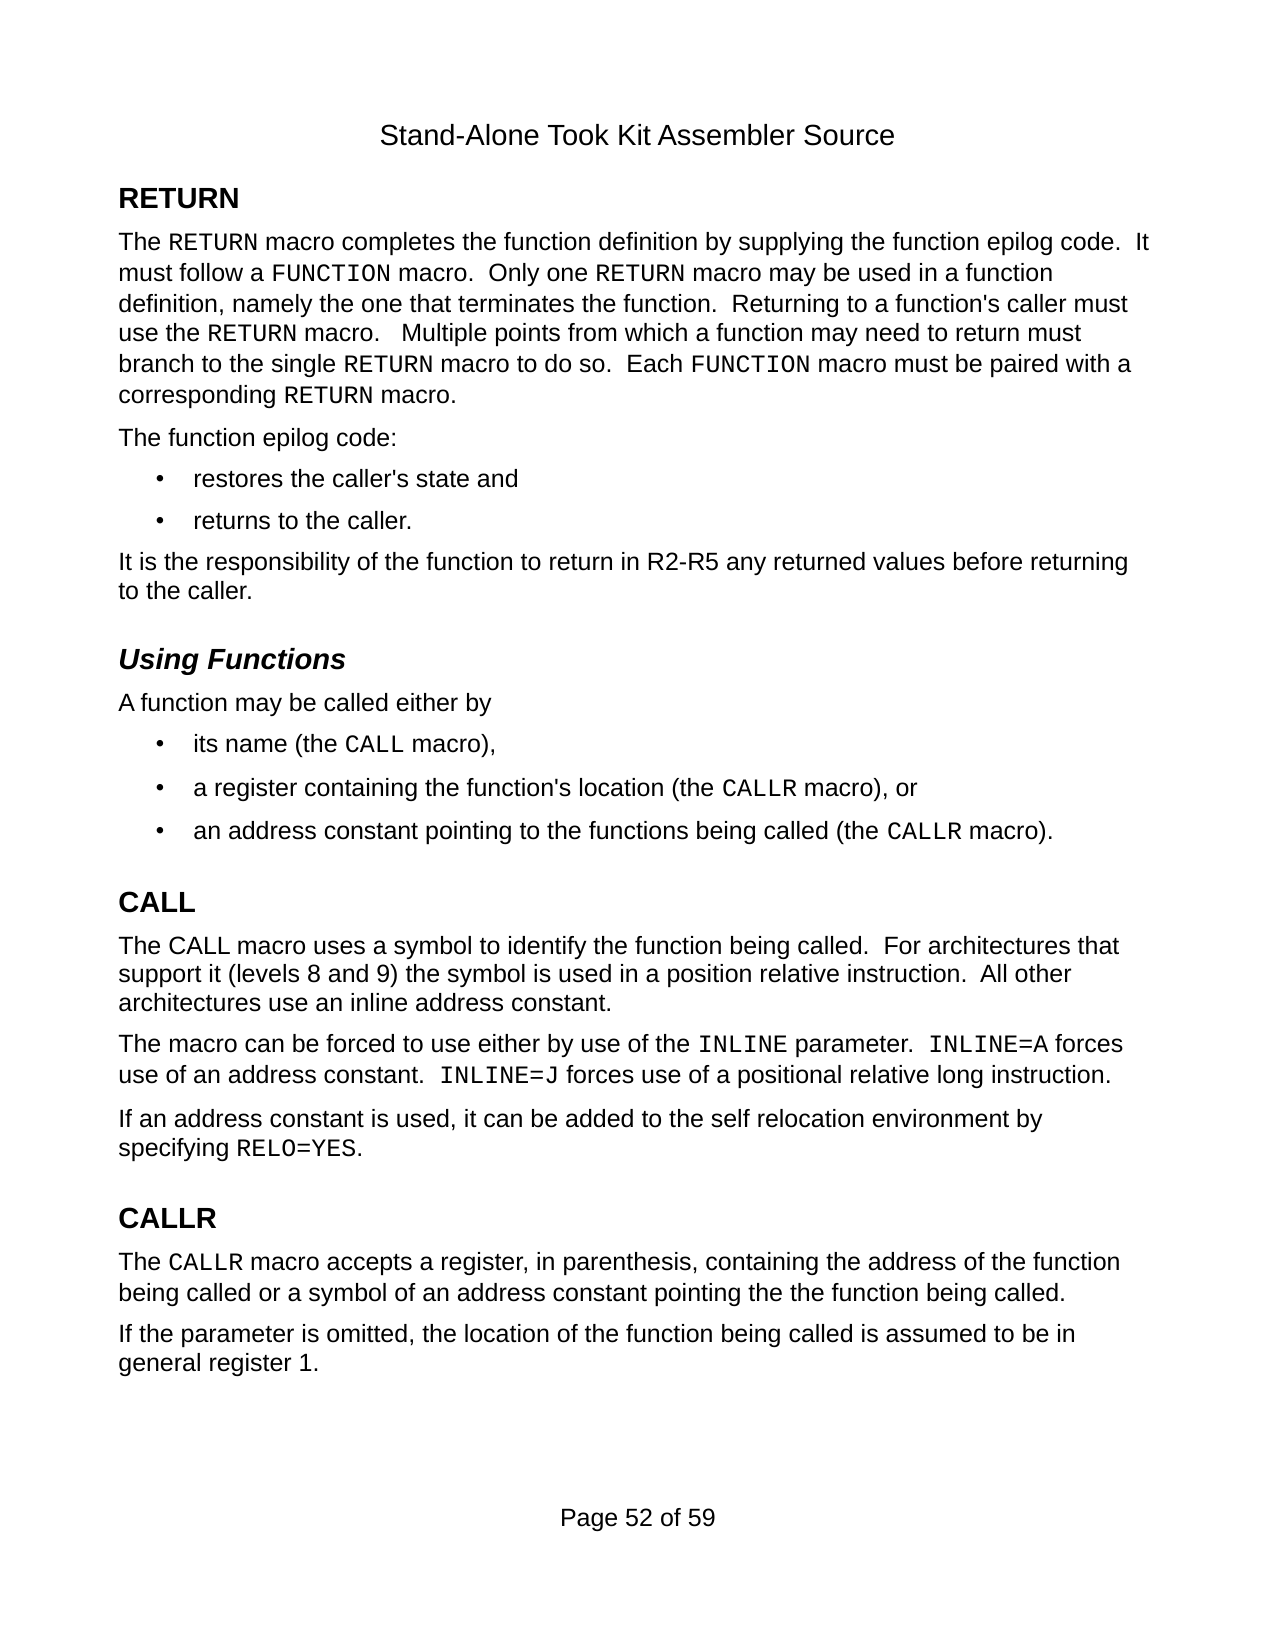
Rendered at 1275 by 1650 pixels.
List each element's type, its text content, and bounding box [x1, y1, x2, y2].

subtitle RETURN [118, 181, 1157, 215]
text The macro can be forced to use either by use of the INLINE parameter. INLINE=A forces use of an address constant. INLINE=J forces use of a positional relative long instruction. [118, 1029, 1157, 1091]
text It is the responsibility of the function to return in R2-R5 any returned values before returning to the caller. [118, 547, 1157, 604]
text The CALL macro uses a symbol to identify the function being called. For architectures that support it (levels 8 and 9) the symbol is used in a position relative instruction. All other architectures use an inline address constant. [118, 931, 1157, 1017]
list its name (the CALL macro), [156, 729, 1157, 760]
text The CALLR macro accepts a register, in parenthesis, containing the address of the function being called or a symbol of an address constant pointing the the function being called. [118, 1247, 1157, 1307]
text A function may be called either by [118, 688, 1157, 717]
text The RETURN macro completes the function definition by supplying the function epilog code. It must follow a FUNCTION macro. Only one RETURN macro may be used in a function definition, namely the one that terminates the function. Returning to a function's caller must use the RETURN macro. Multiple points from which a function may need to return must branch to the single RETURN macro to do so. Each FUNCTION macro must be paired with a corresponding RETURN macro. [118, 227, 1157, 411]
subtitle CALL [118, 885, 1157, 918]
subtitle CALLR [118, 1201, 1157, 1234]
text If the parameter is omitted, the location of the function being called is assumed to be in general register 1. [118, 1319, 1157, 1377]
text The function epilog code: [118, 423, 1157, 452]
list a register containing the function's location (the CALLR macro), or [156, 773, 1157, 804]
list restores the caller's state and [156, 464, 1157, 493]
list an address constant pointing to the functions being called (the CALLR macro). [156, 816, 1157, 847]
list returns to the caller. [156, 506, 1157, 534]
subtitle Using Functions [118, 642, 1157, 676]
text If an address constant is used, it can be added to the self relocation environment by specifying RELO=YES. [118, 1104, 1157, 1163]
